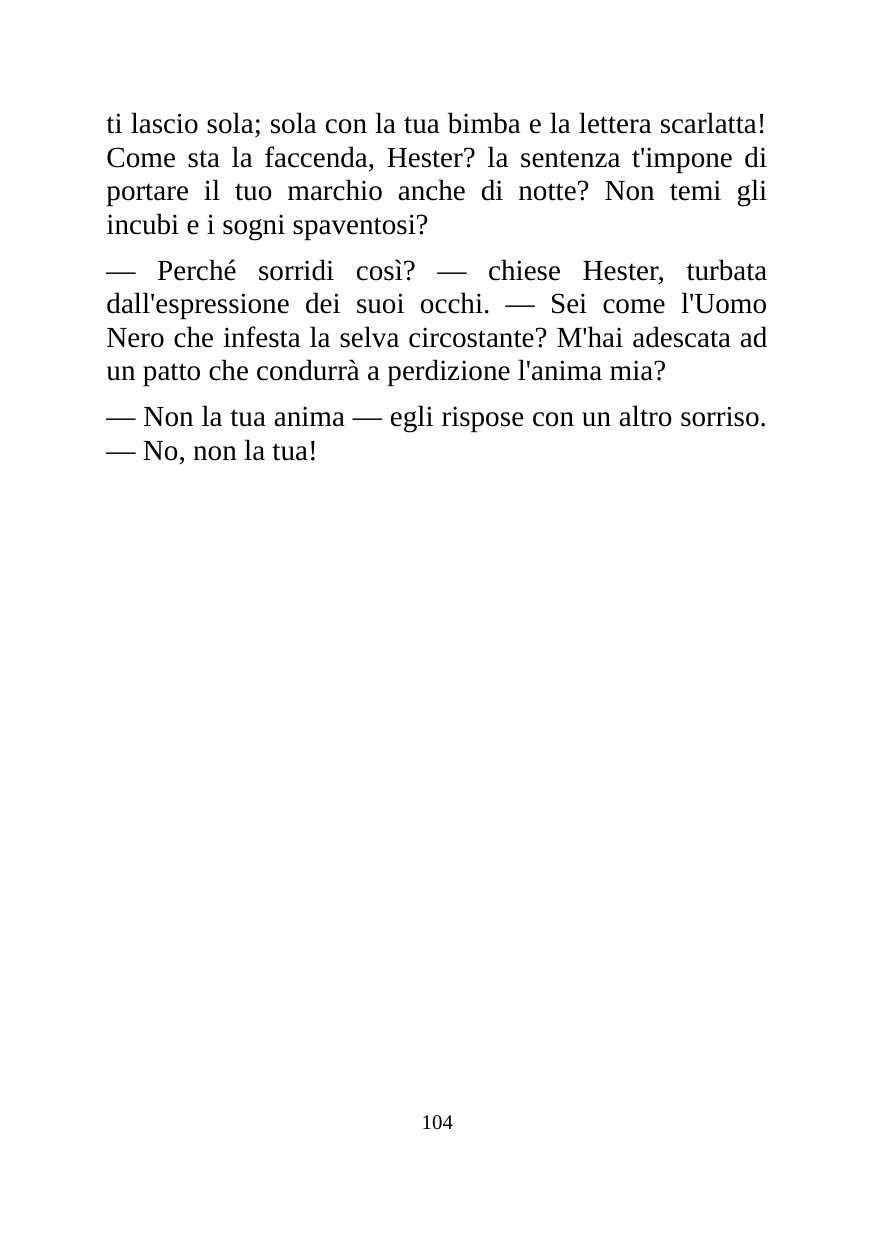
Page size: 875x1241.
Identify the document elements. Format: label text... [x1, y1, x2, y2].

text — Perché sorridi così? — chiese Hester, turbata dall'espressione dei suoi occhi. — Sei come l'Uomo Nero che infesta la selva circostante? M'hai adescata ad un patto che condurrà a perdizione l'anima mia? [106, 253, 768, 387]
text ti lascio sola; sola con la tua bimba e la lettera scarlatta! Come sta la faccenda, Hester? la sentenza t'impone di portare il tuo marchio anche di notte? Non temi gli incubi e i sogni spaventosi? [106, 106, 768, 240]
text — Non la tua anima — egli rispose con un altro sorriso. — No, non la tua! [106, 399, 768, 467]
